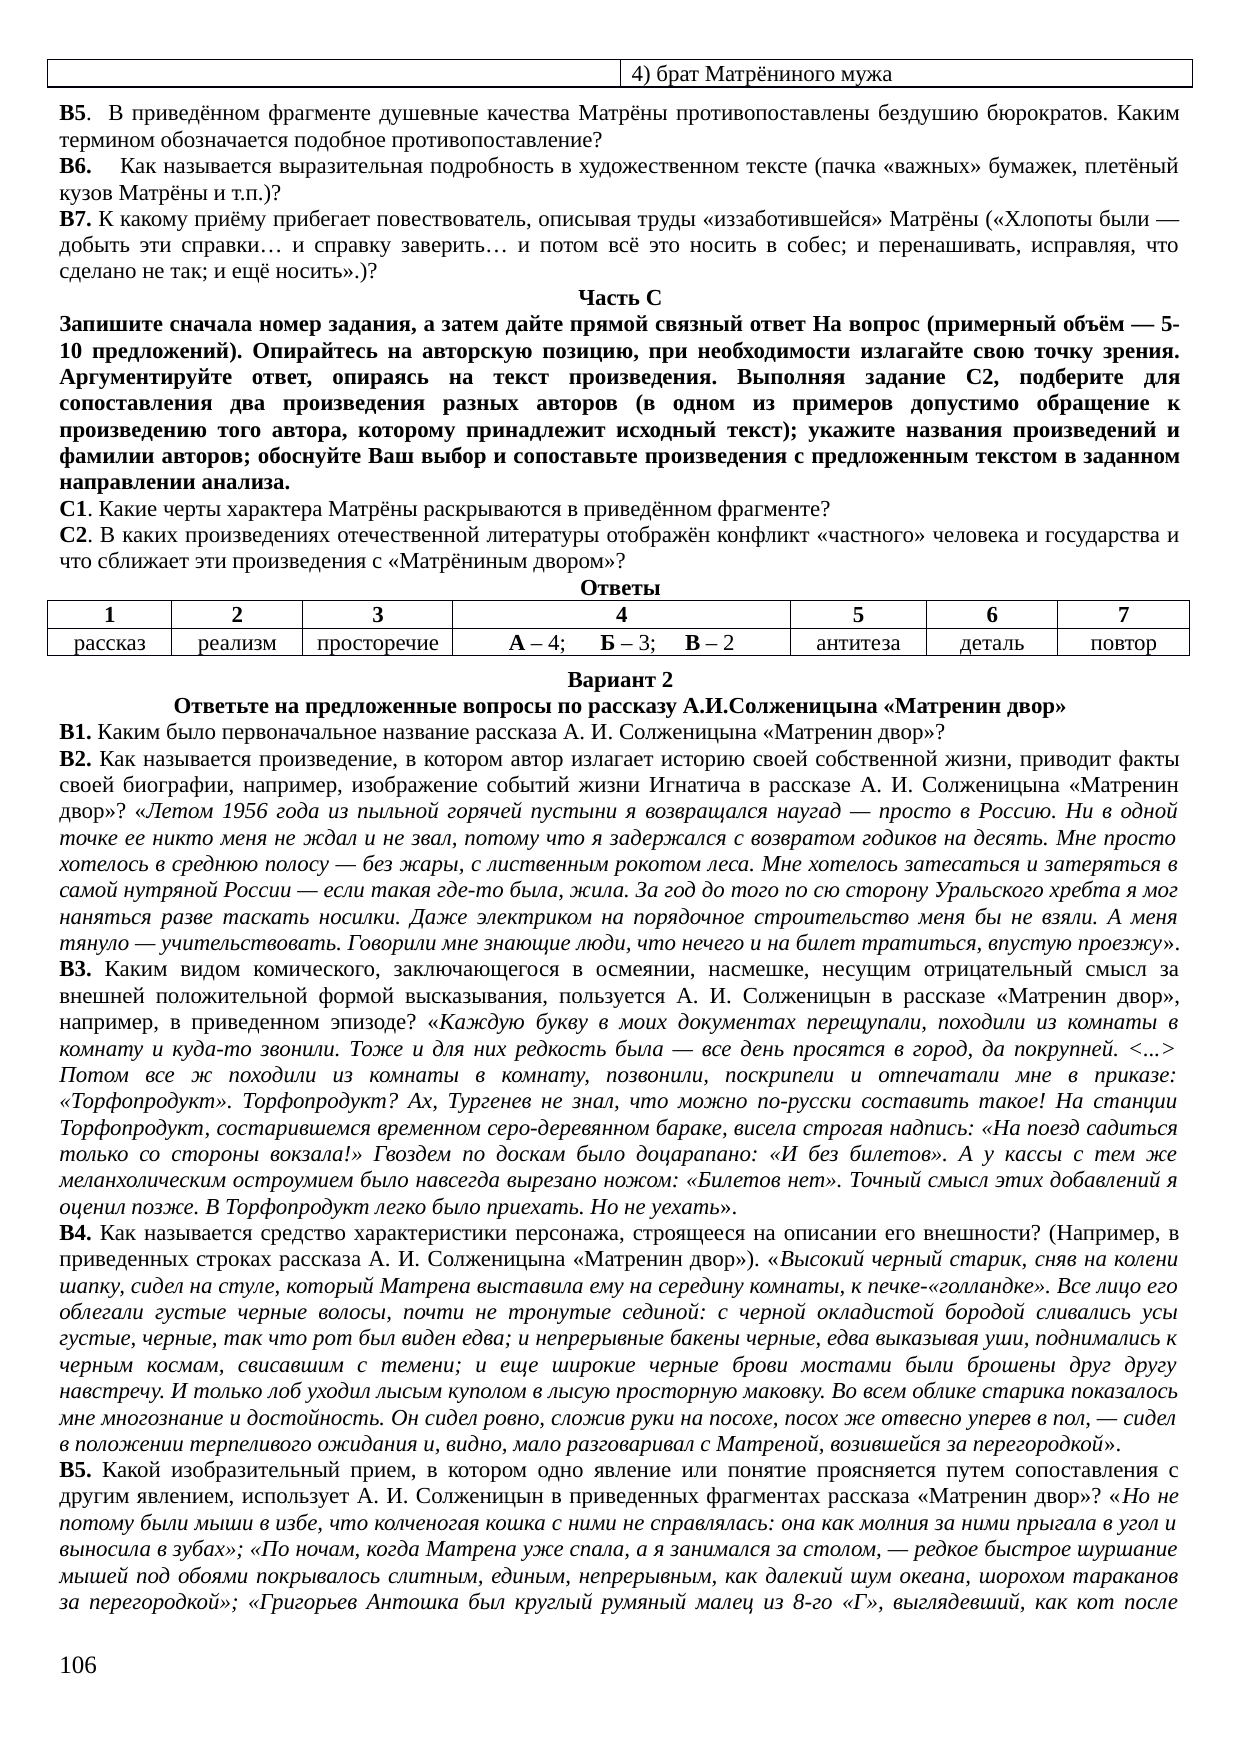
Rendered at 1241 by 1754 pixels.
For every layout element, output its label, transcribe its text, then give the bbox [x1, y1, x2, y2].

table_header 4 [453, 601, 790, 628]
table_header 6 [927, 601, 1057, 628]
text В5. В приведённом фрагменте душевные качества Матрёны противопоставлены бездушию бюрократов. Каким термином обозначается подобное противопоставление? [59, 99, 1181, 152]
text В5. Какой изобразительный прием, в котором одно явление или понятие проясняется путем сопоставления с другим явлением, использует А. И. Солженицын в приведенных фрагментах рассказа «Матренин двор»? «Но не потому были мыши в избе, что колченогая кошка с ними не справлялась: она как молния за ними прыгала в угол и выносила в зубах»; «По ночам, когда Матрена уже спала, а я занимался за столом, — редкое быстрое шуршание мышей под обоями покрывалось слитным, единым, непрерывным, как далекий шум океана, шорохом тараканов за перегородкой»; «Григорьев Антошка был круглый румяный малец из 8-го «Г», выглядевший, как кот после [59, 1456, 1181, 1614]
text С1. Какие черты характера Матрёны раскрываются в приведённом фрагменте? [59, 495, 1181, 521]
text Вариант 2 [59, 666, 1181, 692]
table_header 7 [1058, 601, 1189, 628]
table_cell просторечие [303, 629, 452, 655]
table_header 3 [303, 601, 452, 628]
text В4. Как называется средство характеристики персонажа, строящееся на описании его внешности? (Например, в приведенных строках рассказа А. И. Солженицына «Матренин двор»). «Высокий черный старик, сняв на колени шапку, сидел на стуле, который Матрена выставила ему на середину комнаты, к печке-«голландке». Все лицо его облегали густые черные волосы, почти не тронутые сединой: с черной окладистой бородой сливались усы густые, черные, так что рот был виден едва; и непрерывные бакены черные, едва выказывая уши, поднимались к черным космам, свисавшим с темени; и еще широкие черные брови мостами были брошены друг другу навстречу. И только лоб уходил лысым куполом в лысую просторную маковку. Во всем облике старика показалось мне многознание и достойность. Он сидел ровно, сложив руки на посохе, посох же отвесно уперев в пол, — сидел в положении терпеливого ожидания и, видно, мало разговаривал с Матреной, возившейся за перегородкой». [59, 1219, 1181, 1456]
text Ответы [59, 574, 1181, 600]
table_cell [48, 60, 620, 86]
text В3. Каким видом комического, заключающегося в осмеянии, насмешке, несущим отрицательный смысл за внешней положительной формой высказывания, пользуется А. И. Солженицын в рассказе «Матренин двор», например, в приведенном эпизоде? «Каждую букву в моих документах перещупали, походили из комнаты в комнату и куда-то звонили. Тоже и для них редкость была — все день просятся в город, да покрупней. <...> Потом все ж походили из комнаты в комнату, позвонили, поскрипели и отпечатали мне в приказе: «Торфопродукт». Торфопродукт? Ах, Тургенев не знал, что можно по-русски составить такое! На станции Торфопродукт, состарившемся временном серо-деревянном бараке, висела строгая надпись: «На поезд садиться только со стороны вокзала!» Гвоздем по доскам было доцарапано: «И без билетов». А у кассы с тем же меланхолическим остроумием было навсегда вырезано ножом: «Билетов нет». Точный смысл этих добавлений я оценил позже. В Торфопродукт легко было приехать. Но не уехать». [59, 956, 1181, 1219]
text С2. В каких произведениях отечественной литературы отображён конфликт «частного» человека и государства и что сближает эти произведения с «Матрёниным двором»? [59, 521, 1181, 574]
table_cell А – 4; Б – 3; В – 2 [453, 629, 790, 655]
table_cell реализм [172, 629, 302, 655]
text В2. Как называется произведение, в котором автор излагает историю своей собственной жизни, приводит факты своей биографии, например, изображение событий жизни Игнатича в рассказе А. И. Солженицына «Матренин двор»? «Летом 1956 года из пыльной горячей пустыни я возвращался наугад — просто в Россию. Ни в одной точке ее никто меня не ждал и не звал, потому что я задержался с возвратом годиков на десять. Мне просто хотелось в среднюю полосу — без жары, с лиственным рокотом леса. Мне хотелось затесаться и затеряться в самой нутряной России — если такая где-то была, жила. За год до того по сю сторону Уральского хребта я мог наняться разве таскать носилки. Даже электриком на порядочное строительство меня бы не взяли. А меня тянуло — учительствовать. Говорили мне знающие люди, что нечего и на билет тратиться, впустую проезжу». [59, 745, 1181, 956]
table_cell повтор [1058, 629, 1189, 655]
text В7. К какому приёму прибегает повествователь, описывая труды «иззаботившейся» Матрёны («Хлопоты были — добыть эти справки… и справку заверить… и потом всё это носить в собес; и перенашивать, исправляя, что сделано не так; и ещё носить».)? [59, 205, 1181, 284]
text В1. Каким было первоначальное название рассказа А. И. Солженицына «Матренин двор»? [59, 718, 1181, 745]
table_cell рассказ [48, 629, 171, 655]
text Запишите сначала номер задания, а затем дайте прямой связный ответ На вопрос (примерный объём — 5-10 предложений). Опирайтесь на авторскую позицию, при необходимости излагайте свою точку зрения. Аргументируйте ответ, опираясь на текст произведения. Выполняя задание С2, подберите для сопоставления два произведения разных авторов (в одном из примеров допустимо обращение к произведению того автора, которому принадлежит исходный текст); укажите названия произведений и фамилии авторов; обоснуйте Ваш выбор и сопоставьте произведения с предложенным текстом в заданном направлении анализа. [59, 310, 1181, 495]
table_cell деталь [927, 629, 1057, 655]
table_header 1 [48, 601, 171, 628]
table_header 5 [791, 601, 926, 628]
text Ответьте на предложенные вопросы по рассказу А.И.Солженицына «Матренин двор» [59, 692, 1181, 718]
text Часть С [59, 284, 1181, 310]
table_header 2 [172, 601, 302, 628]
text В6. Как называется выразительная подробность в художественном тексте (пачка «важных» бумажек, плетёный кузов Матрёны и т.п.)? [59, 152, 1181, 205]
table_cell 4) брат Матрёниного мужа [621, 60, 1192, 86]
table_cell антитеза [791, 629, 926, 655]
